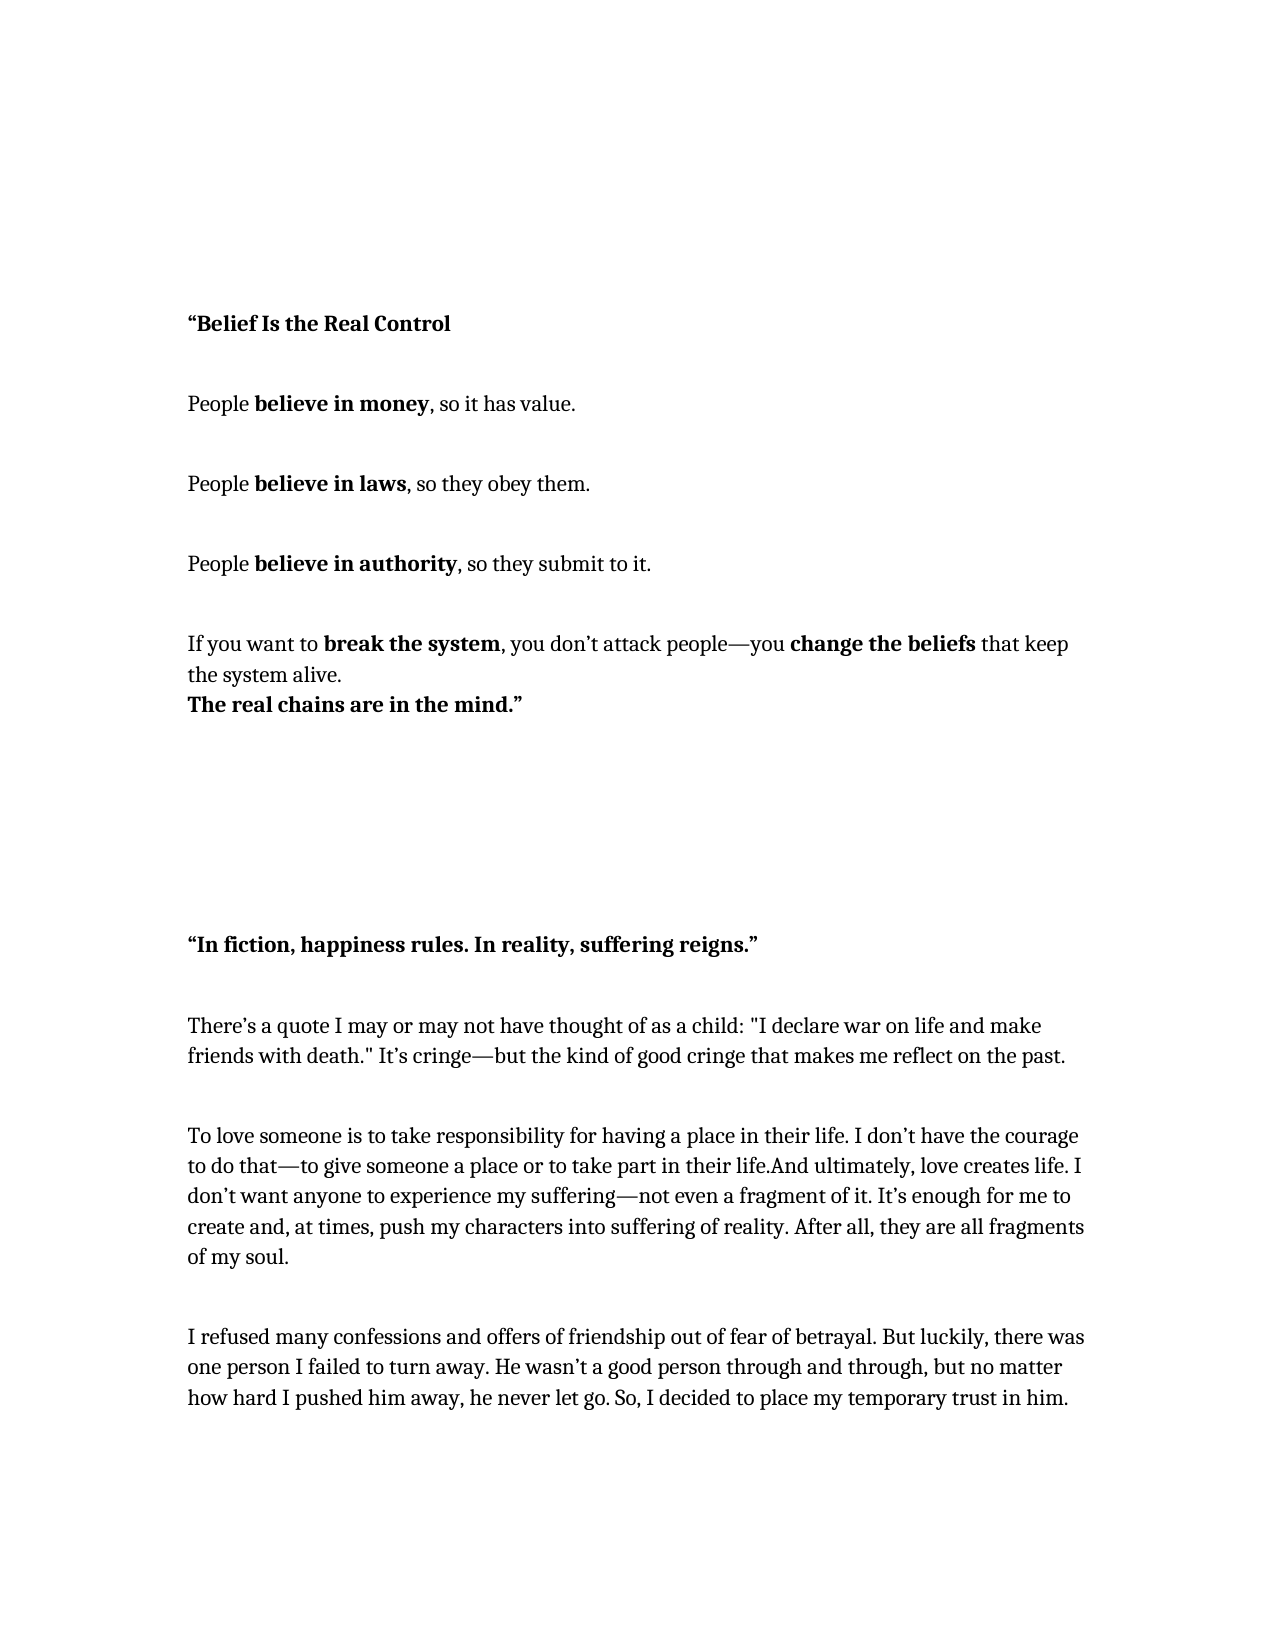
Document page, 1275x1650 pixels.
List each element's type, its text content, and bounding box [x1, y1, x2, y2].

text I refused many confessions and offers of friendship out of fear of betrayal. But luckily, there was one person I failed to turn away. He wasn’t a good person through and through, but no matter how hard I pushed him away, he never let go. So, I decided to place my temporary trust in him. [187, 1324, 1087, 1411]
text People believe in money, so it has value. [187, 391, 1087, 417]
text People believe in laws, so they obey them. [187, 471, 1087, 497]
text To love someone is to take responsibility for having a place in their life. I don’t have the courage to do that—to give someone a place or to take part in their life.And ultimately, love creates life. I don’t want anyone to experience my suffering—not even a fragment of it. It’s enough for me to create and, at times, push my characters into suffering of reality. After all, they are all fragments of my soul. [187, 1123, 1087, 1270]
text “In fiction, happiness rules. In reality, suffering reigns.” [187, 932, 1087, 959]
text The real chains are in the mind.” [187, 692, 1087, 718]
text “Belief Is the Real Control [187, 310, 1087, 337]
text There’s a quote I may or may not have thought of as a child: "I declare war on life and make friends with death." It’s cringe—but the kind of good cringe that makes me reflect on the past. [187, 1012, 1087, 1069]
text People believe in authority, so they submit to it. [187, 551, 1087, 577]
text If you want to break the system, you don’t attack people—you change the beliefs that keep the system alive. [187, 631, 1087, 688]
